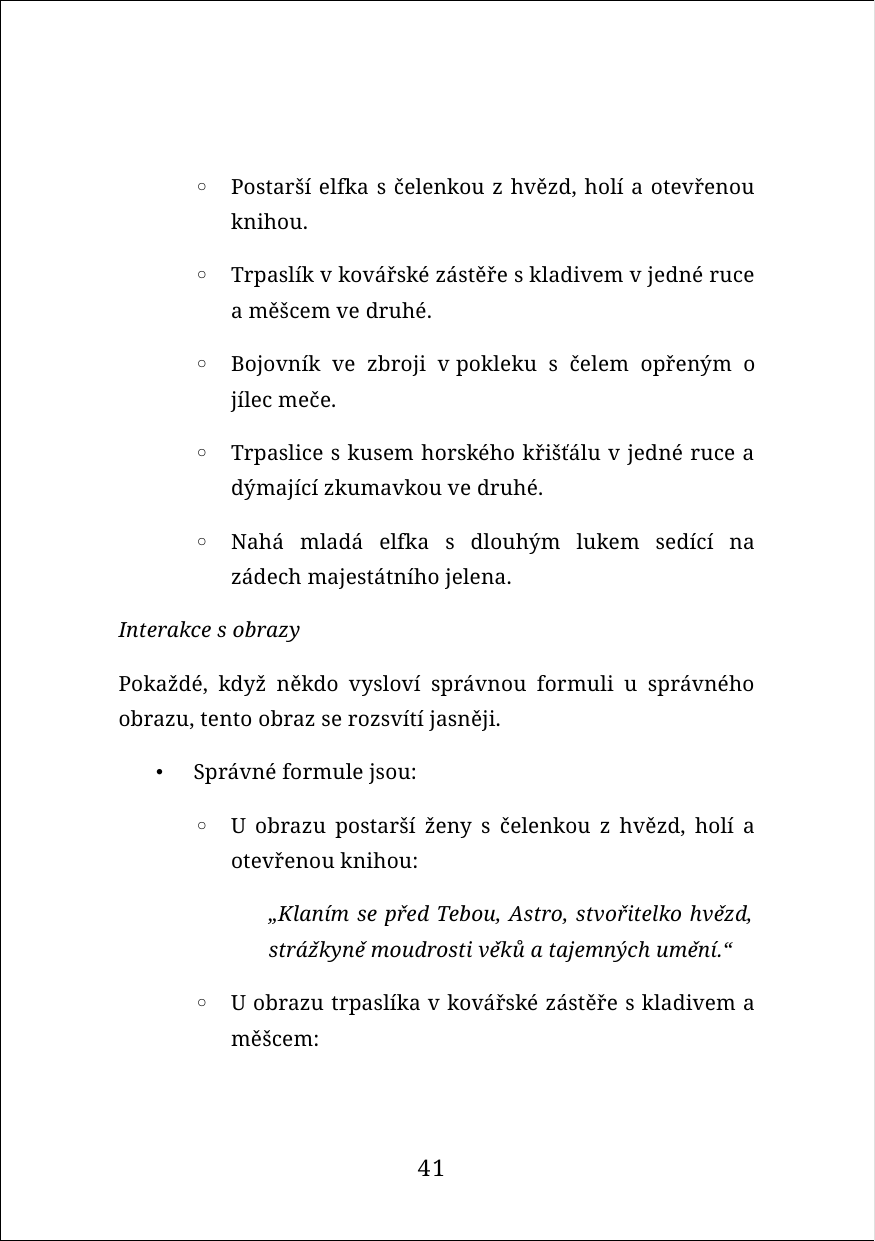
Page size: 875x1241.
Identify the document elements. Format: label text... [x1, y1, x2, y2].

list Postarší elfka s čelenkou z hvězd, holí a otevřenou knihou. [193, 172, 756, 236]
list Správné formule jsou: [156, 757, 756, 786]
list U obrazu postarší ženy s čelenkou z hvězd, holí a otevřenou knihou: [193, 811, 756, 875]
text Pokaždé, když někdo vysloví správnou formuli u správného obrazu, tento obraz se rozsvítí jasněji. [118, 669, 756, 733]
list Trpaslice s kusem horského křišťálu v jedné ruce a dýmající zkumavkou ve druhé. [193, 438, 756, 502]
list Bojovník ve zbroji v pokleku s čelem opřeným o jílec meče. [193, 349, 756, 413]
list Nahá mladá elfka s dlouhým lukem sedící na zádech majestátního jelena. [193, 527, 756, 591]
list „Klaním se před Tebou, Astro, stvořitelko hvězd, strážkyně moudrosti věků a tajemných umění.“ [231, 899, 756, 963]
list Trpaslík v kovářské zástěře s kladivem v jedné ruce a měšcem ve druhé. [193, 261, 756, 324]
list U obrazu trpaslíka v kovářské zástěře s kladivem a měšcem: [193, 988, 756, 1052]
text Interakce s obrazy [118, 616, 756, 644]
